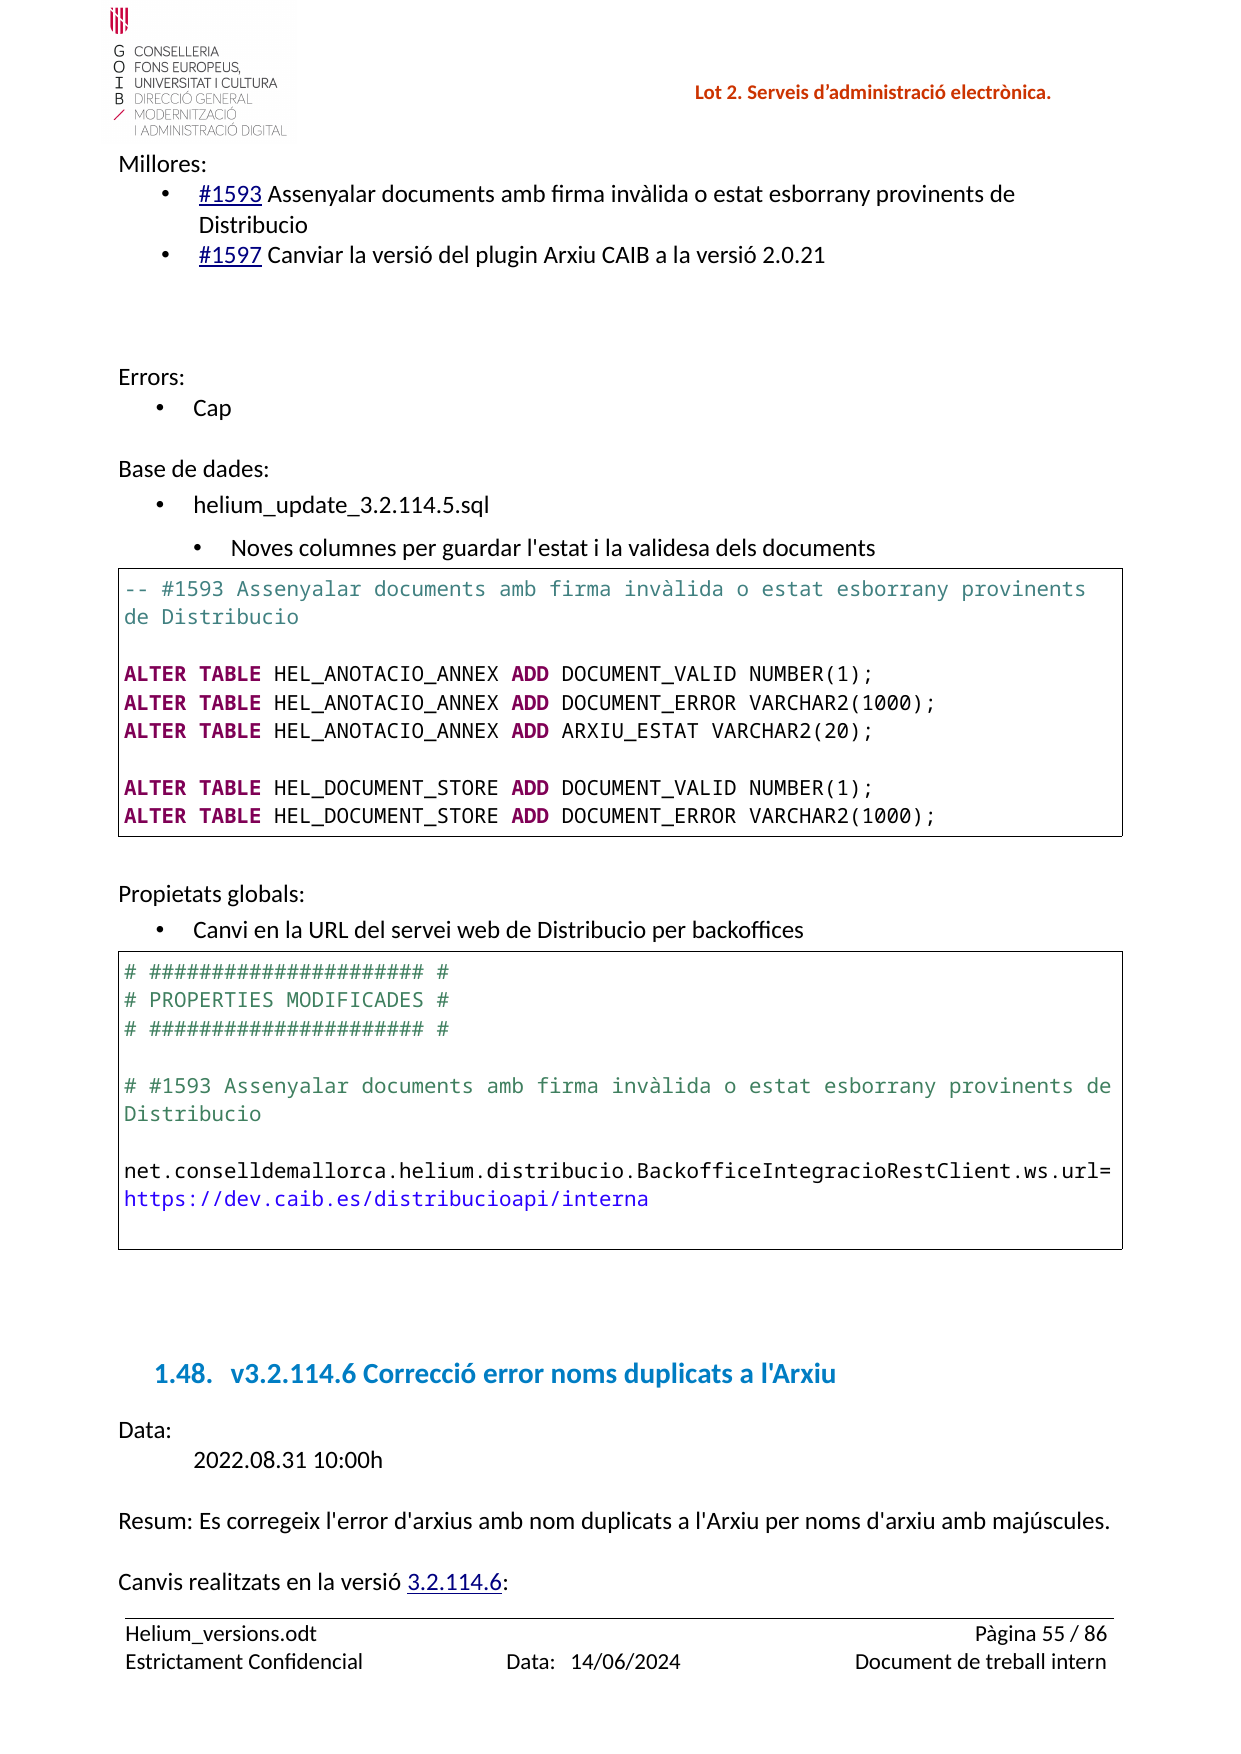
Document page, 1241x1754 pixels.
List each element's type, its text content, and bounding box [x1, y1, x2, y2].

list #1593 Assenyalar documents amb firma invàlida o estat esborrany provinents de Distribucio [161, 178, 1122, 239]
list Cap [156, 392, 1122, 422]
list helium_update_3.2.114.5.sql [156, 489, 1122, 520]
list Noves columnes per guardar l'estat i la validesa dels documents [193, 532, 1122, 562]
subtitle v3.2.114.6 Correcció error noms duplicats a l'Arxiu [153, 1355, 1122, 1390]
text Resum: Es corregeix l'error d'arxius amb nom duplicats a l'Arxiu per noms d'arxiu amb majúscules. [118, 1506, 1122, 1536]
list Canvi en la URL del servei web de Distribucio per backoffices [156, 915, 1122, 945]
picture [100, 0, 297, 144]
text Propietats globals: [118, 878, 1122, 909]
table_header -- #1593 Assenyalar documents amb firma invàlida o estat esborrany provinents de Distribucio ALTER TABLE HEL_ANOTACIO_ANNEX ADD DOCUMENT_VALID NUMBER(1); ALTER TABLE HEL_ANOTACIO_ANNEX ADD DOCUMENT_ERROR VARCHAR2(1000); ALTER TABLE HEL_ANOTACIO_ANNEX ADD ARXIU_ESTAT VARCHAR2(20); ALTER TABLE HEL_DOCUMENT_STORE ADD DOCUMENT_VALID NUMBER(1); ALTER TABLE HEL_DOCUMENT_STORE ADD DOCUMENT_ERROR VARCHAR2(1000); [119, 569, 1122, 836]
text Base de dades: [118, 453, 1122, 483]
text 2022.08.31 10:00h [118, 1444, 1122, 1475]
list #1597 Canviar la versió del plugin Arxiu CAIB a la versió 2.0.21 [161, 239, 1122, 270]
text Millores: [118, 148, 1122, 178]
text Canvis realitzats en la versió 3.2.114.6: [118, 1567, 1122, 1597]
text Data: [118, 1414, 1122, 1444]
table_header # ###################### # # PROPERTIES MODIFICADES # # ###################### # # #1593 Assenyalar documents amb firma invàlida o estat esborrany provinents de Distribucio net.conselldemallorca.helium.distribucio.BackofficeIntegracioRestClient.ws.url=https://dev.caib.es/distribucioapi/interna [119, 952, 1122, 1249]
text Errors: [118, 361, 1122, 392]
